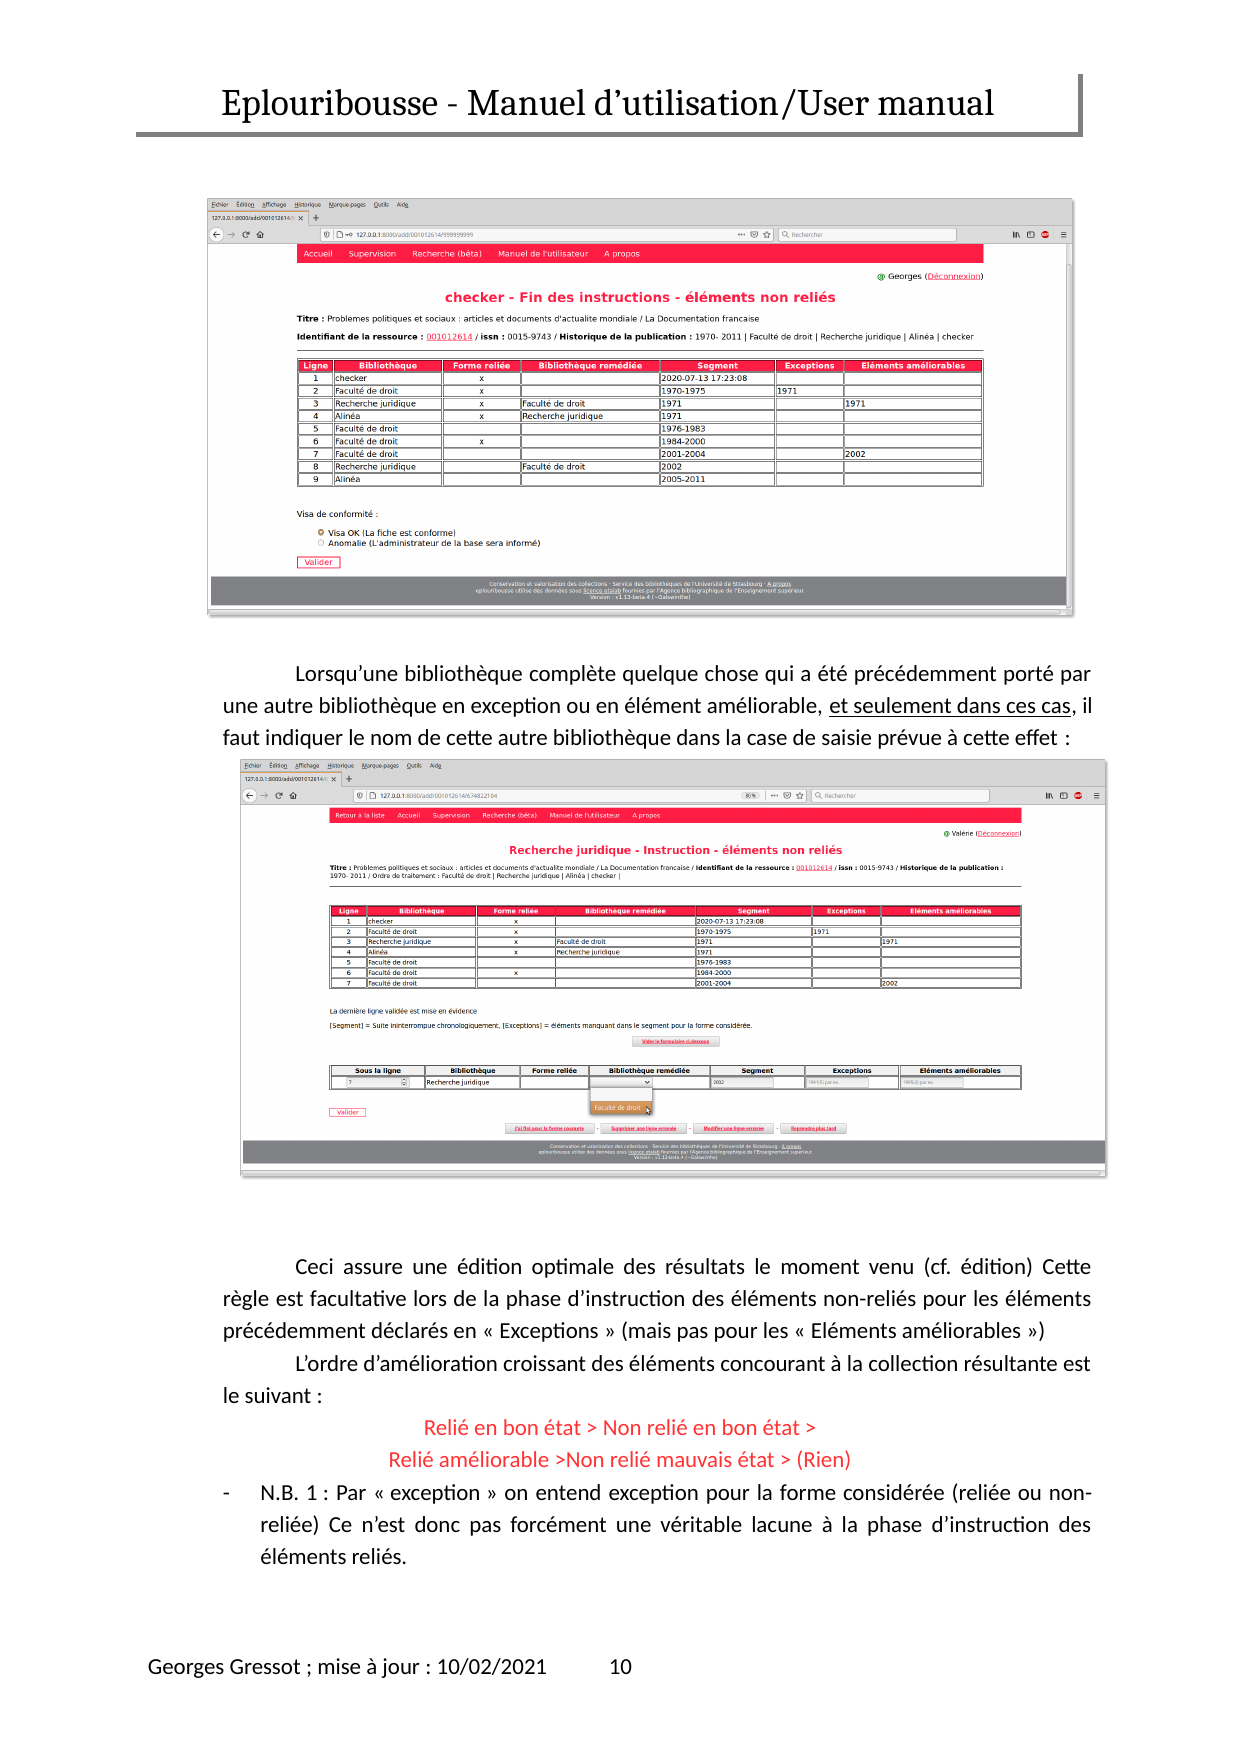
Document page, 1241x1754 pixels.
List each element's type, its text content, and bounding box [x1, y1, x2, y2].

list L’ordre d’amélioration croissant des éléments concourant à la collection résultante est le suivant : [223, 1349, 1093, 1409]
list Relié améliorable >Non relié mauvais état > (Rien) [148, 1445, 1093, 1473]
list Ceci assure une édition optimale des résultats le moment venu (cf. édition) Cette règle est facultative lors de la phase d’instruction des éléments non-reliés pour les éléments précédemment déclarés en « Exceptions » (mais pas pour les « Eléments améliorables ») [223, 1252, 1093, 1345]
picture [238, 757, 1109, 1180]
picture [205, 196, 1076, 619]
list Relié en bon état > Non relié en bon état > [148, 1413, 1093, 1441]
list Lorsqu’une bibliothèque complète quelque chose qui a été précédemment porté par une autre bibliothèque en exception ou en élément améliorable, et seulement dans ces cas, il faut indiquer le nom de cette autre bibliothèque dans la case de saisie prévue à cette effet : [223, 659, 1093, 752]
list N.B. 1 : Par « exception » on entend exception pour la forme considérée (reliée ou non-reliée) Ce n’est donc pas forcément une véritable lacune à la phase d’instruction des éléments reliés. [223, 1478, 1093, 1570]
